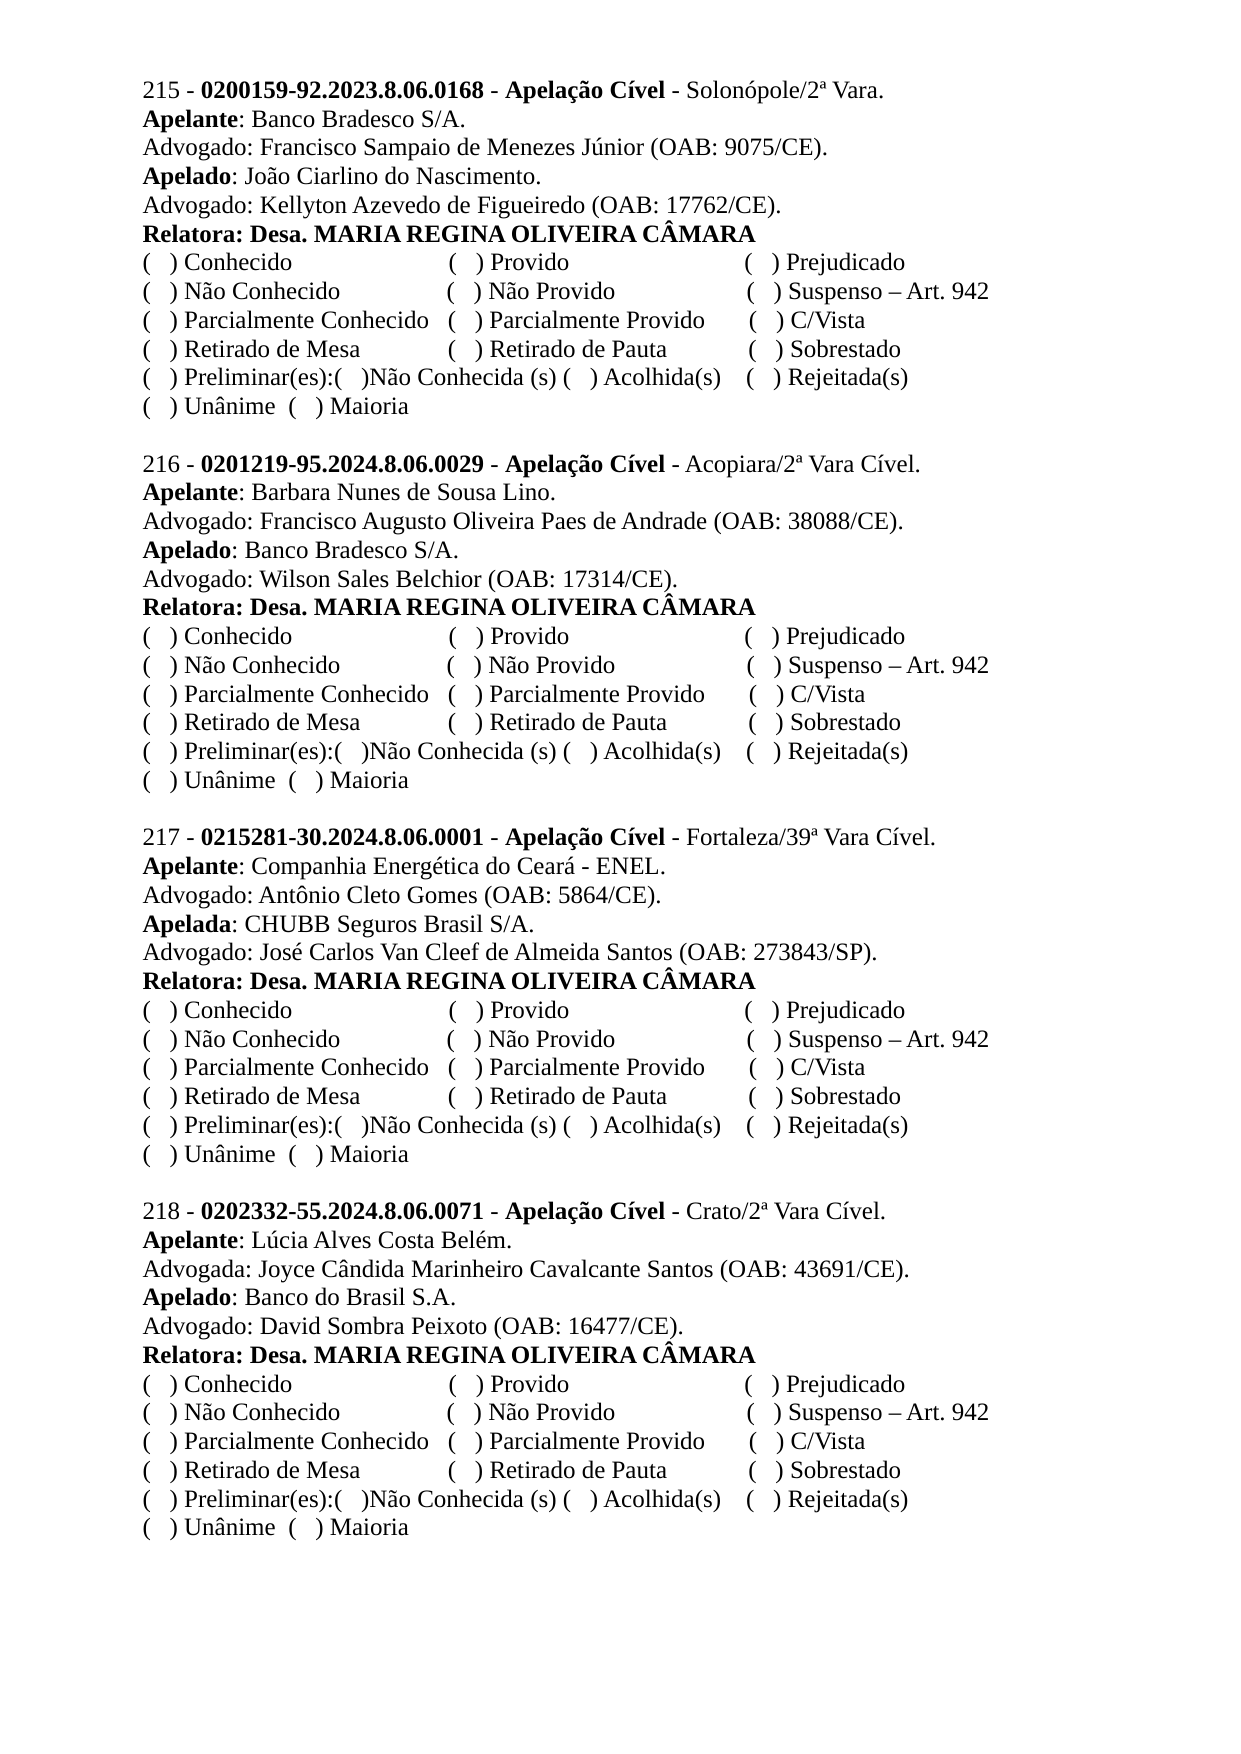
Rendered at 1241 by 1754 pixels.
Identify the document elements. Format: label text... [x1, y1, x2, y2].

text ( ) Retirado de Mesa ( ) Retirado de Pauta ( ) Sobrestado [142, 1081, 1158, 1110]
text Relatora: Desa. MARIA REGINA OLIVEIRA CÂMARA [142, 592, 1141, 621]
text 218 - 0202332-55.2024.8.06.0071 - Apelação Cível - Crato/2ª Vara Cível. [142, 1196, 1141, 1225]
text Relatora: Desa. MARIA REGINA OLIVEIRA CÂMARA [142, 966, 1141, 995]
text 215 - 0200159-92.2023.8.06.0168 - Apelação Cível - Solonópole/2ª Vara. [142, 75, 1141, 104]
text Apelante: Companhia Energética do Ceará - ENEL. [142, 851, 1141, 880]
text ( ) Conhecido ( ) Provido ( ) Prejudicado [142, 621, 1141, 650]
text ( ) Retirado de Mesa ( ) Retirado de Pauta ( ) Sobrestado [142, 334, 1158, 362]
text ( ) Parcialmente Conhecido ( ) Parcialmente Provido ( ) C/Vista [142, 305, 1158, 334]
text ( ) Unânime ( ) Maioria [142, 1512, 1158, 1541]
text Relatora: Desa. MARIA REGINA OLIVEIRA CÂMARA [142, 219, 1141, 247]
text Apelado: Banco do Brasil S.A. [142, 1282, 1141, 1311]
text Advogada: Joyce Cândida Marinheiro Cavalcante Santos (OAB: 43691/CE). [142, 1254, 1141, 1282]
text Advogado: Antônio Cleto Gomes (OAB: 5864/CE). [142, 880, 1141, 909]
text ( ) Unânime ( ) Maioria [142, 1139, 1158, 1167]
text Advogado: Kellyton Azevedo de Figueiredo (OAB: 17762/CE). [142, 190, 1141, 219]
text ( ) Preliminar(es):( )Não Conhecida (s) ( ) Acolhida(s) ( ) Rejeitada(s) [142, 1484, 1158, 1512]
text ( ) Parcialmente Conhecido ( ) Parcialmente Provido ( ) C/Vista [142, 679, 1158, 707]
text Apelante: Lúcia Alves Costa Belém. [142, 1225, 1141, 1254]
text Apelada: CHUBB Seguros Brasil S/A. [142, 909, 1141, 937]
text ( ) Preliminar(es):( )Não Conhecida (s) ( ) Acolhida(s) ( ) Rejeitada(s) [142, 1110, 1158, 1139]
text ( ) Não Conhecido ( ) Não Provido ( ) Suspenso – Art. 942 [142, 1024, 1158, 1052]
text ( ) Parcialmente Conhecido ( ) Parcialmente Provido ( ) C/Vista [142, 1426, 1158, 1455]
text ( ) Unânime ( ) Maioria [142, 391, 1158, 420]
text Advogado: Francisco Augusto Oliveira Paes de Andrade (OAB: 38088/CE). [142, 506, 1141, 535]
text ( ) Conhecido ( ) Provido ( ) Prejudicado [142, 1369, 1141, 1397]
text Apelado: João Ciarlino do Nascimento. [142, 161, 1141, 190]
text Advogado: Wilson Sales Belchior (OAB: 17314/CE). [142, 564, 1141, 592]
text ( ) Preliminar(es):( )Não Conhecida (s) ( ) Acolhida(s) ( ) Rejeitada(s) [142, 736, 1158, 765]
text ( ) Unânime ( ) Maioria [142, 765, 1158, 794]
text Advogado: Francisco Sampaio de Menezes Júnior (OAB: 9075/CE). [142, 132, 1141, 161]
text ( ) Parcialmente Conhecido ( ) Parcialmente Provido ( ) C/Vista [142, 1052, 1158, 1081]
text ( ) Não Conhecido ( ) Não Provido ( ) Suspenso – Art. 942 [142, 276, 1158, 305]
text 217 - 0215281-30.2024.8.06.0001 - Apelação Cível - Fortaleza/39ª Vara Cível. [142, 822, 1141, 851]
text ( ) Não Conhecido ( ) Não Provido ( ) Suspenso – Art. 942 [142, 1397, 1158, 1426]
text 216 - 0201219-95.2024.8.06.0029 - Apelação Cível - Acopiara/2ª Vara Cível. [142, 449, 1141, 477]
text Apelado: Banco Bradesco S/A. [142, 535, 1141, 564]
text ( ) Conhecido ( ) Provido ( ) Prejudicado [142, 247, 1141, 276]
text ( ) Retirado de Mesa ( ) Retirado de Pauta ( ) Sobrestado [142, 707, 1158, 736]
text ( ) Preliminar(es):( )Não Conhecida (s) ( ) Acolhida(s) ( ) Rejeitada(s) [142, 362, 1158, 391]
text Relatora: Desa. MARIA REGINA OLIVEIRA CÂMARA [142, 1340, 1141, 1369]
text ( ) Não Conhecido ( ) Não Provido ( ) Suspenso – Art. 942 [142, 650, 1158, 679]
text Apelante: Banco Bradesco S/A. [142, 104, 1141, 132]
text Apelante: Barbara Nunes de Sousa Lino. [142, 477, 1141, 506]
text ( ) Conhecido ( ) Provido ( ) Prejudicado [142, 995, 1141, 1024]
text Advogado: José Carlos Van Cleef de Almeida Santos (OAB: 273843/SP). [142, 937, 1141, 966]
text Advogado: David Sombra Peixoto (OAB: 16477/CE). [142, 1311, 1141, 1340]
text ( ) Retirado de Mesa ( ) Retirado de Pauta ( ) Sobrestado [142, 1455, 1158, 1484]
